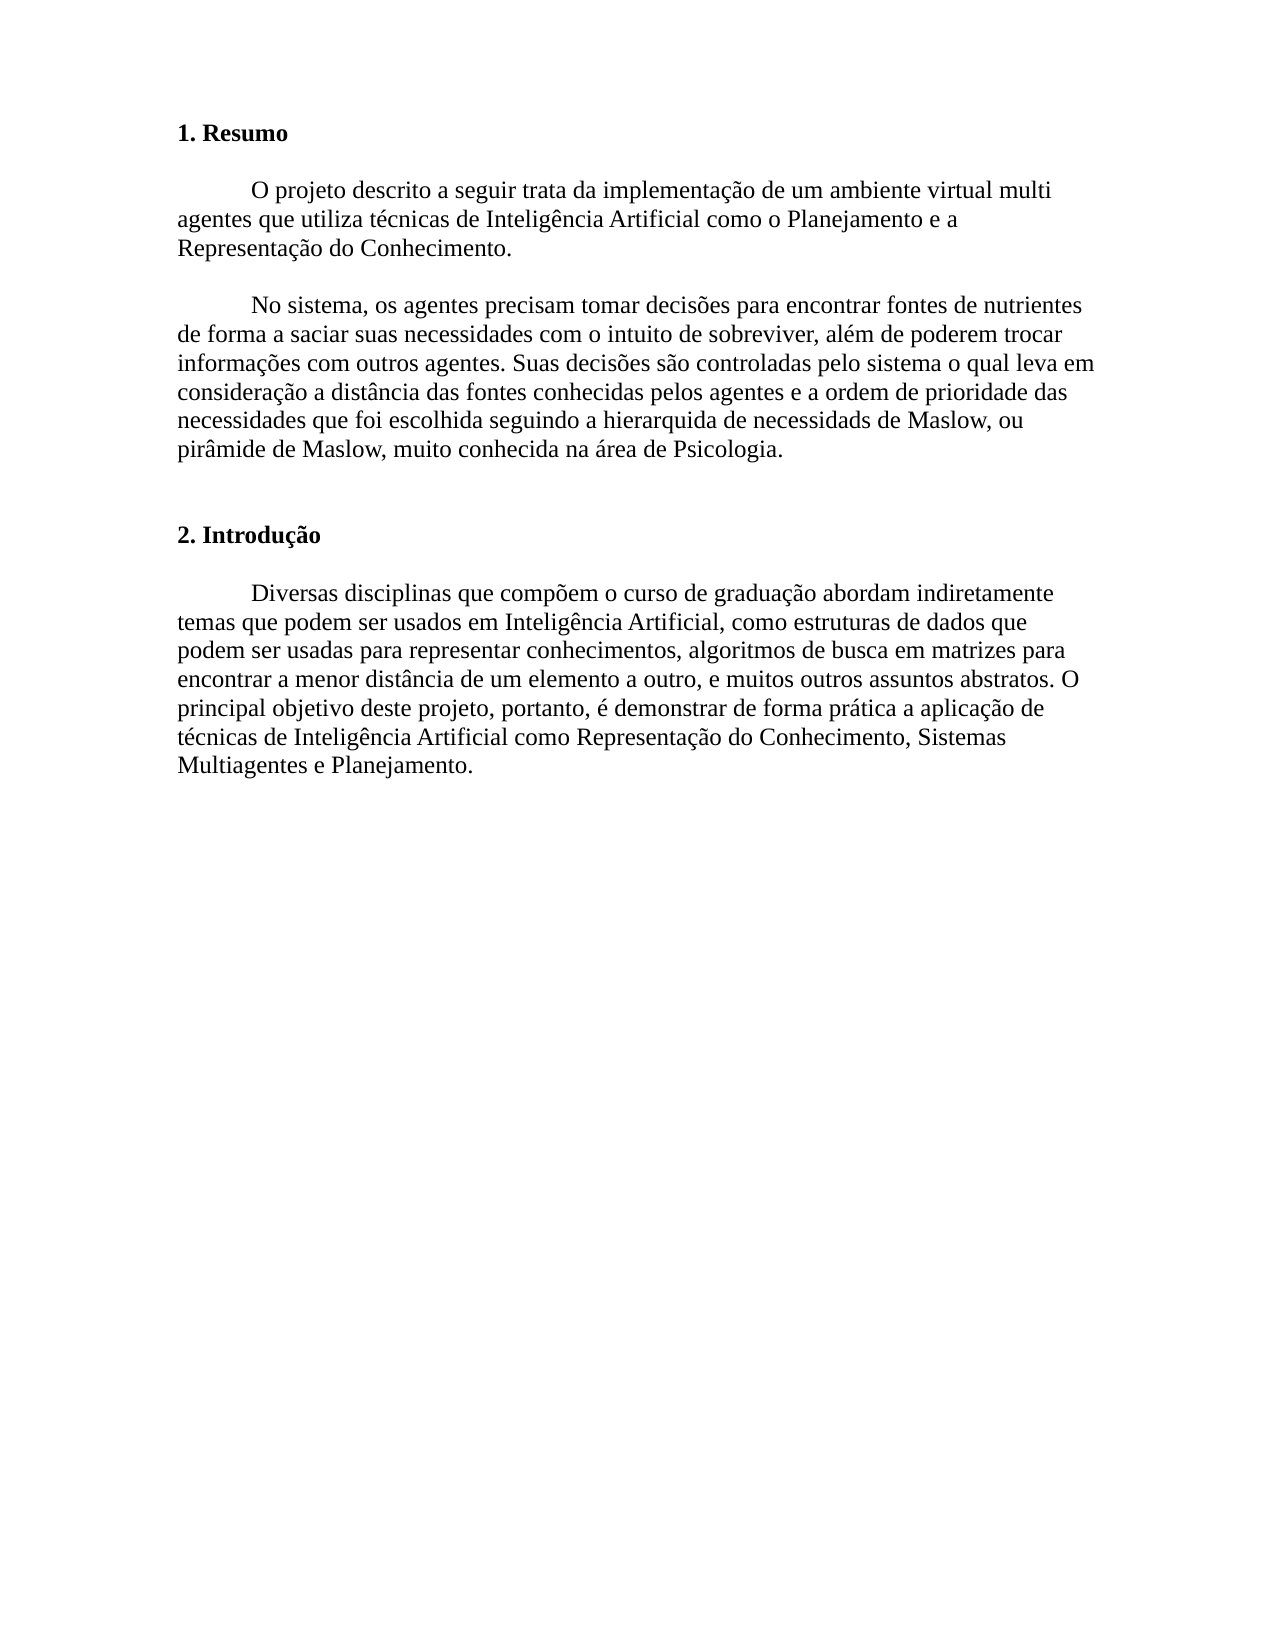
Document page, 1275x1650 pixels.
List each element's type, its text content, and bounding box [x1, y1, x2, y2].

text Diversas disciplinas que compõem o curso de graduação abordam indiretamente temas que podem ser usados em Inteligência Artificial, como estruturas de dados que podem ser usadas para representar conhecimentos, algoritmos de busca em matrizes para encontrar a menor distância de um elemento a outro, e muitos outros assuntos abstratos. O principal objetivo deste projeto, portanto, é demonstrar de forma prática a aplicação de técnicas de Inteligência Artificial como Representação do Conhecimento, Sistemas Multiagentes e Planejamento. [177, 578, 1098, 779]
text 1. Resumo O projeto descrito a seguir trata da implementação de um ambiente virtual multi agentes que utiliza técnicas de Inteligência Artificial como o Planejamento e a Representação do Conhecimento. [177, 118, 1098, 262]
text No sistema, os agentes precisam tomar decisões para encontrar fontes de nutrientes de forma a saciar suas necessidades com o intuito de sobreviver, além de poderem trocar informações com outros agentes. Suas decisões são controladas pelo sistema o qual leva em consideração a distância das fontes conhecidas pelos agentes e a ordem de prioridade das necessidades que foi escolhida seguindo a hierarquida de necessidads de Maslow, ou pirâmide de Maslow, muito conhecida na área de Psicologia. 2. Introdução [177, 291, 1098, 578]
